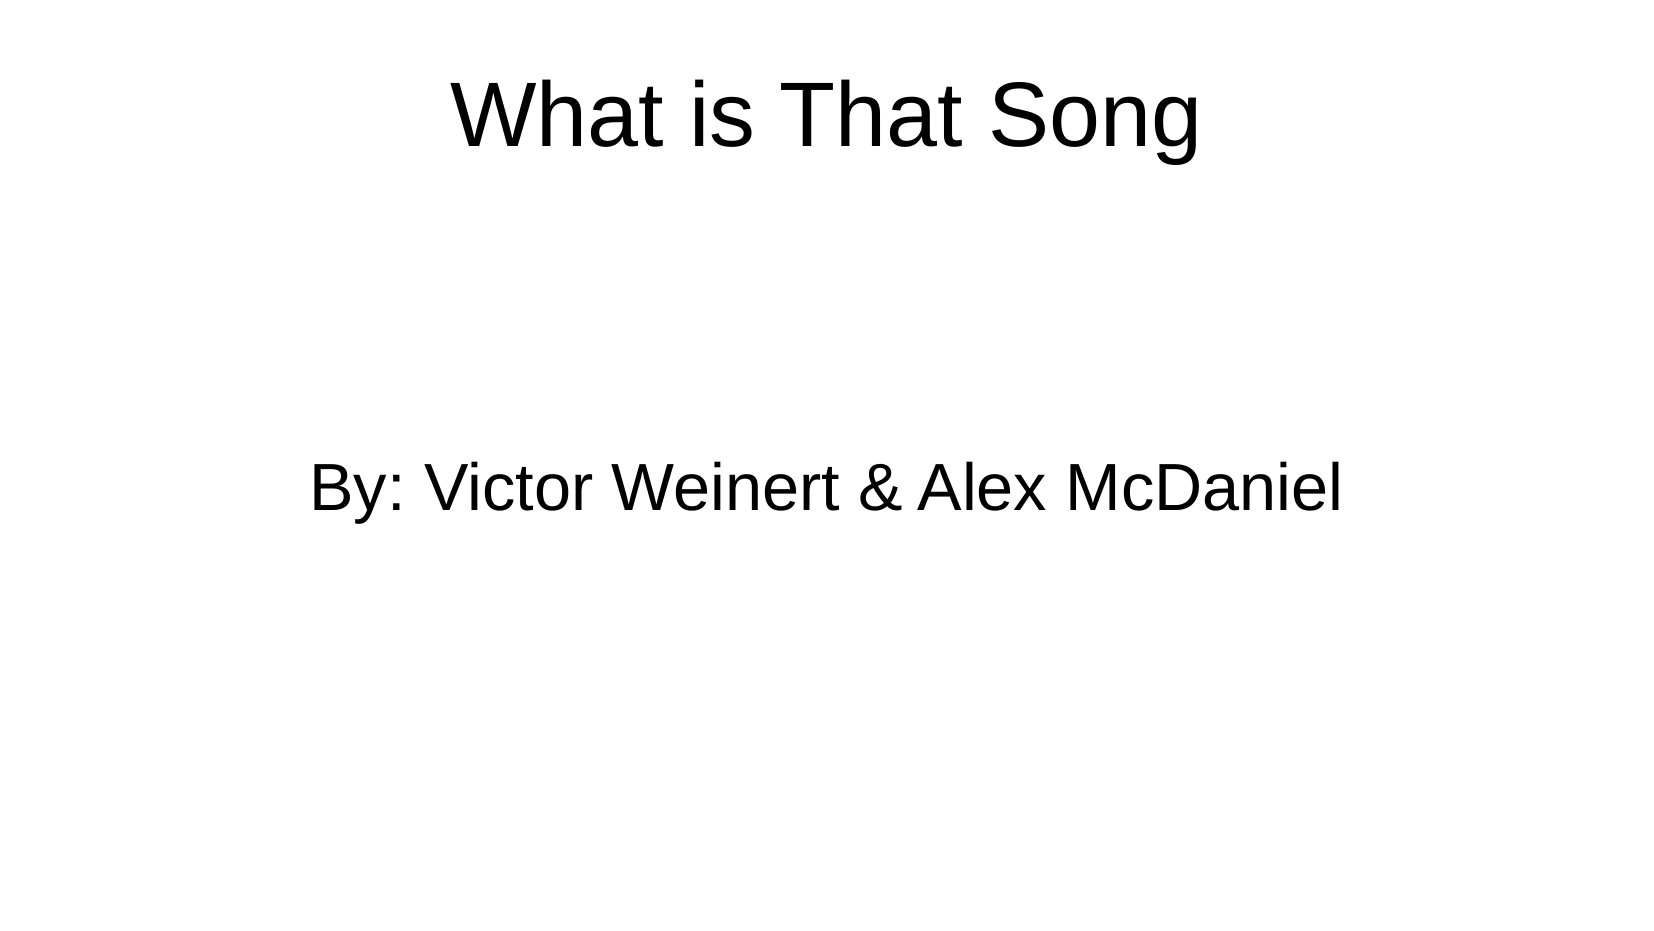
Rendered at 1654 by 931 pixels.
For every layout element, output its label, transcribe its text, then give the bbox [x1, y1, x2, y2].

subtitle By: Victor Weinert & Alex McDaniel [82, 217, 1571, 758]
title What is That Song [82, 37, 1571, 193]
